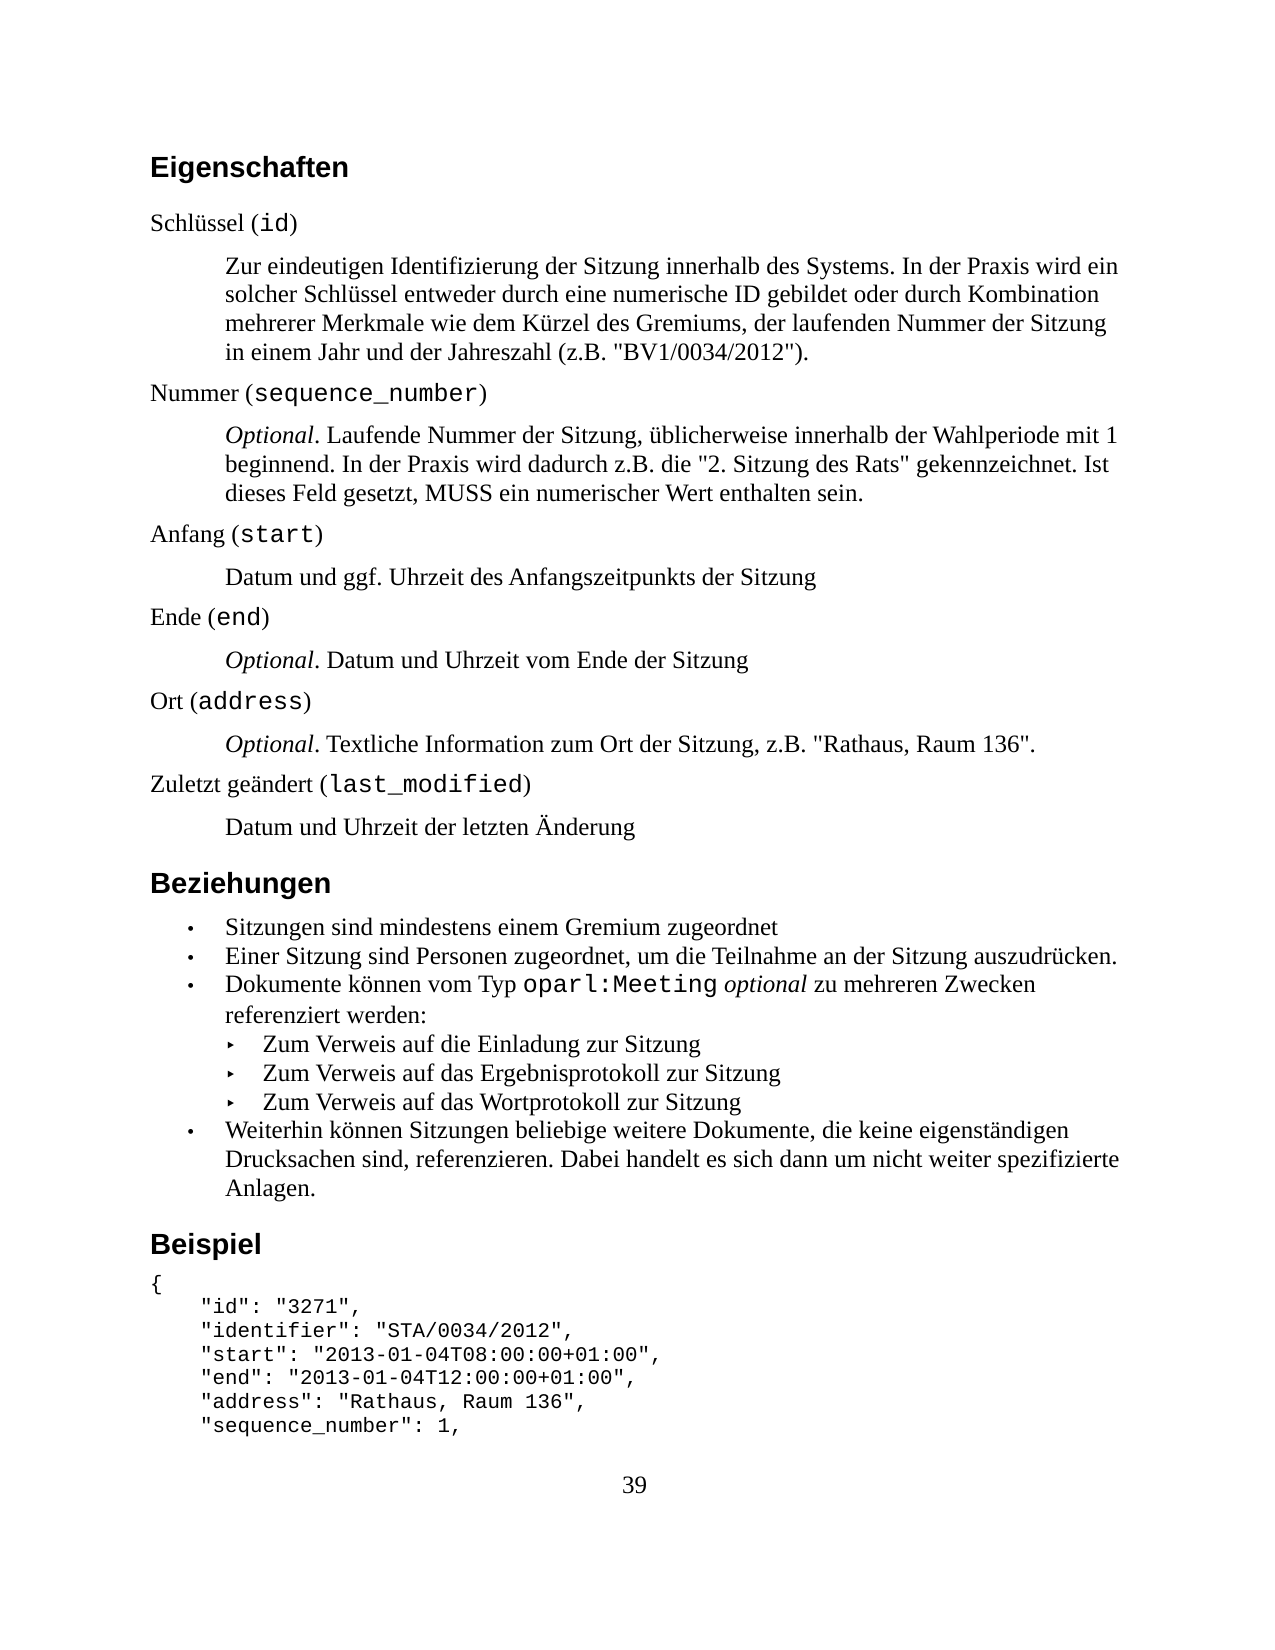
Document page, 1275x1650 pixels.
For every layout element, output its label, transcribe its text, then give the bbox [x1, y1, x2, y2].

text Nummer (sequence_number) [150, 378, 1125, 409]
text "start": "2013-01-04T08:00:00+01:00", [150, 1344, 1125, 1367]
text Optional. Datum und Uhrzeit vom Ende der Sitzung [225, 645, 1125, 674]
text Ort (address) [150, 686, 1125, 717]
text Optional. Laufende Nummer der Sitzung, üblicherweise innerhalb der Wahlperiode mit 1 beginnend. In der Praxis wird dadurch z.B. die "2. Sitzung des Rats" gekennzeichnet. Ist dieses Feld gesetzt, MUSS ein numerischer Wert enthalten sein. [225, 421, 1125, 507]
list Dokumente können vom Typ oparl:Meeting optional zu mehreren Zwecken referenziert werden: [187, 969, 1125, 1029]
text Optional. Textliche Information zum Ort der Sitzung, z.B. "Rathaus, Raum 136". [225, 729, 1125, 757]
text "sequence_number": 1, [150, 1414, 1125, 1438]
list Zum Verweis auf das Wortprotokoll zur Sitzung [225, 1087, 1125, 1115]
text "address": "Rathaus, Raum 136", [150, 1391, 1125, 1414]
text Datum und ggf. Uhrzeit des Anfangszeitpunkts der Sitzung [225, 562, 1125, 590]
list Zum Verweis auf das Ergebnisprotokoll zur Sitzung [225, 1058, 1125, 1087]
subtitle Beispiel [150, 1227, 1125, 1260]
text "id": "3271", [150, 1296, 1125, 1320]
text Zur eindeutigen Identifizierung der Sitzung innerhalb des Systems. In der Praxis wird ein solcher Schlüssel entweder durch eine numerische ID gebildet oder durch Kombination mehrerer Merkmale wie dem Kürzel des Gremiums, der laufenden Nummer der Sitzung in einem Jahr und der Jahreszahl (z.B. "BV1/0034/2012"). [225, 251, 1125, 366]
text Ende (end) [150, 602, 1125, 633]
list Sitzungen sind mindestens einem Gremium zugeordnet [187, 912, 1125, 941]
list Weiterhin können Sitzungen beliebige weitere Dokumente, die keine eigenständigen Drucksachen sind, referenzieren. Dabei handelt es sich dann um nicht weiter spezifizierte Anlagen. [187, 1115, 1125, 1202]
text Zuletzt geändert (last_modified) [150, 769, 1125, 800]
text Anfang (start) [150, 519, 1125, 550]
list Zum Verweis auf die Einladung zur Sitzung [225, 1029, 1125, 1058]
subtitle Beziehungen [150, 866, 1125, 899]
text { [150, 1273, 1125, 1296]
text Schlüssel (id) [150, 208, 1125, 239]
subtitle Eigenschaften [150, 150, 1125, 183]
list Einer Sitzung sind Personen zugeordnet, um die Teilnahme an der Sitzung auszudrücken. [187, 941, 1125, 969]
text "end": "2013-01-04T12:00:00+01:00", [150, 1367, 1125, 1391]
text Datum und Uhrzeit der letzten Änderung [225, 812, 1125, 841]
text "identifier": "STA/0034/2012", [150, 1320, 1125, 1344]
